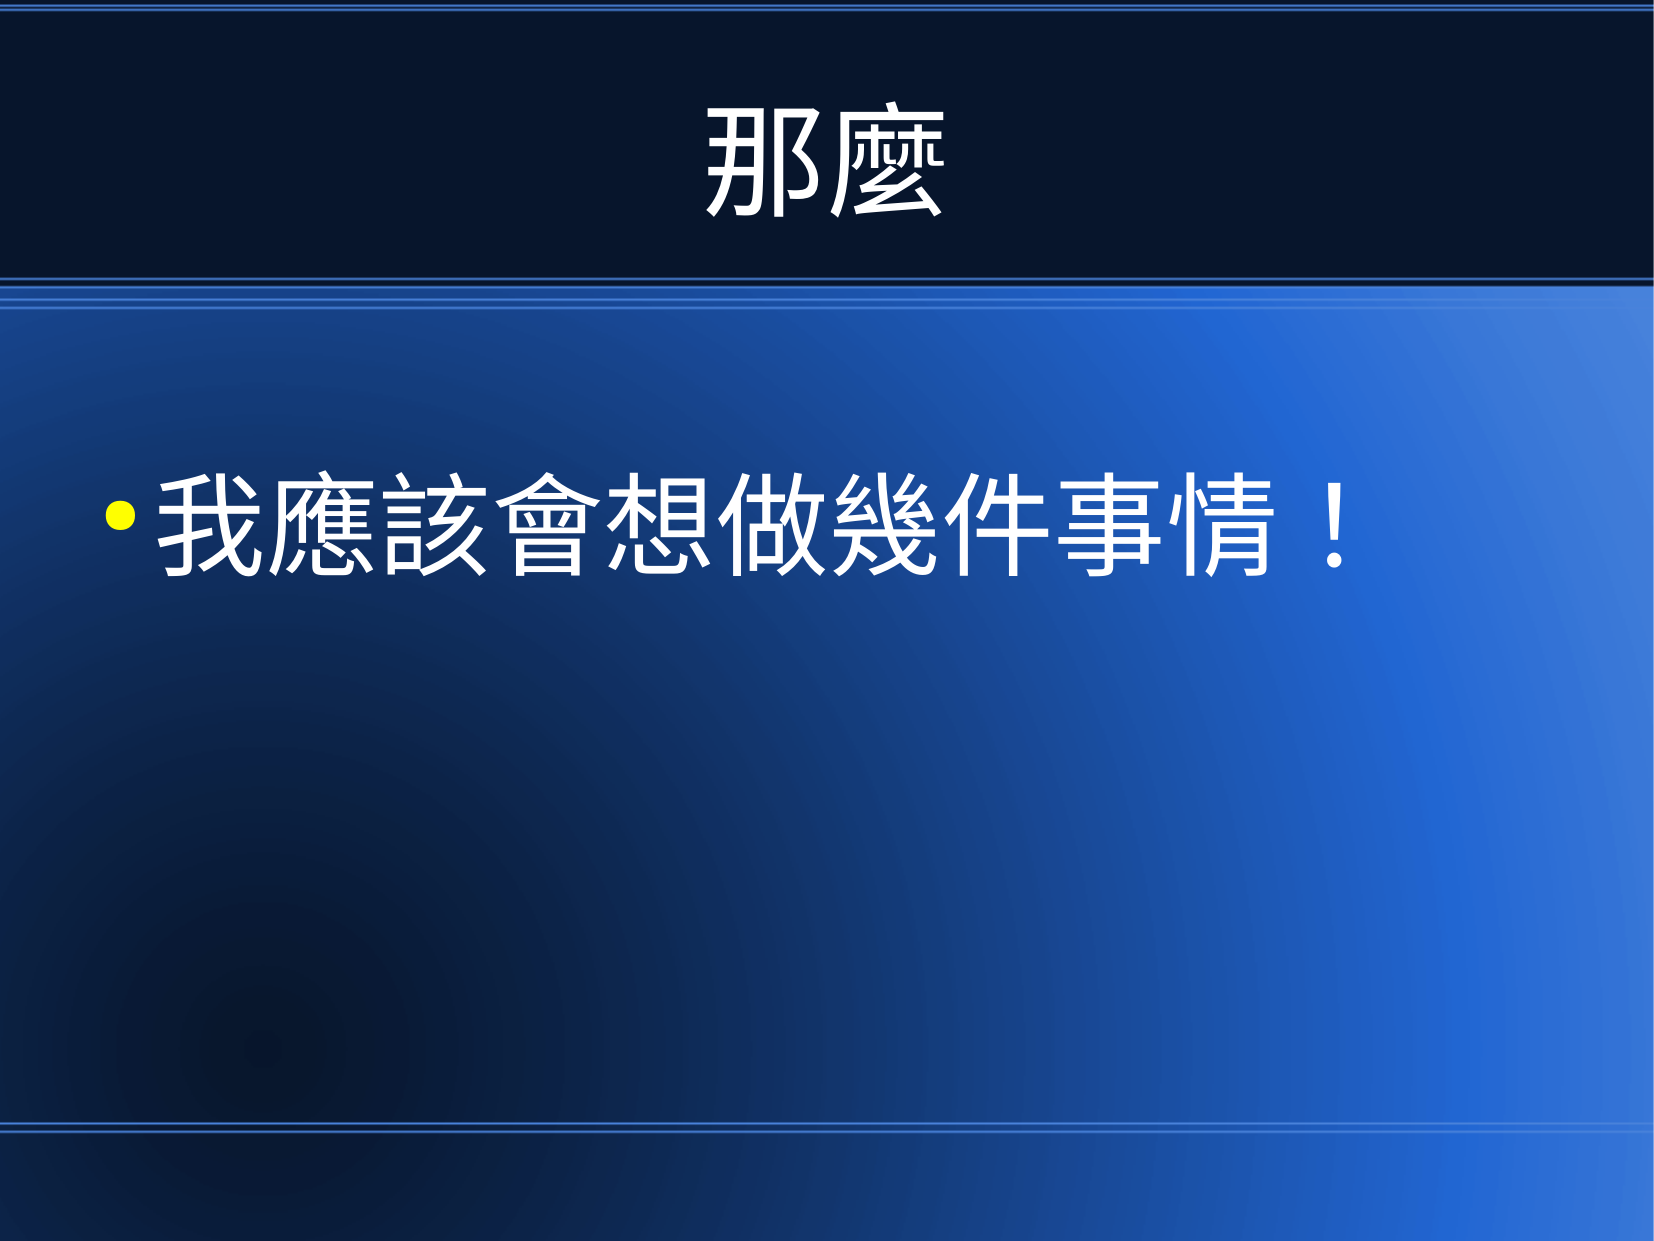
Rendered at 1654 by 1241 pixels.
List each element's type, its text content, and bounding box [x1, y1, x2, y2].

title 那麼 [82, 49, 1571, 257]
list 我應該會想做幾件事情！ [82, 355, 1571, 1241]
picture [0, 0, 1654, 1241]
